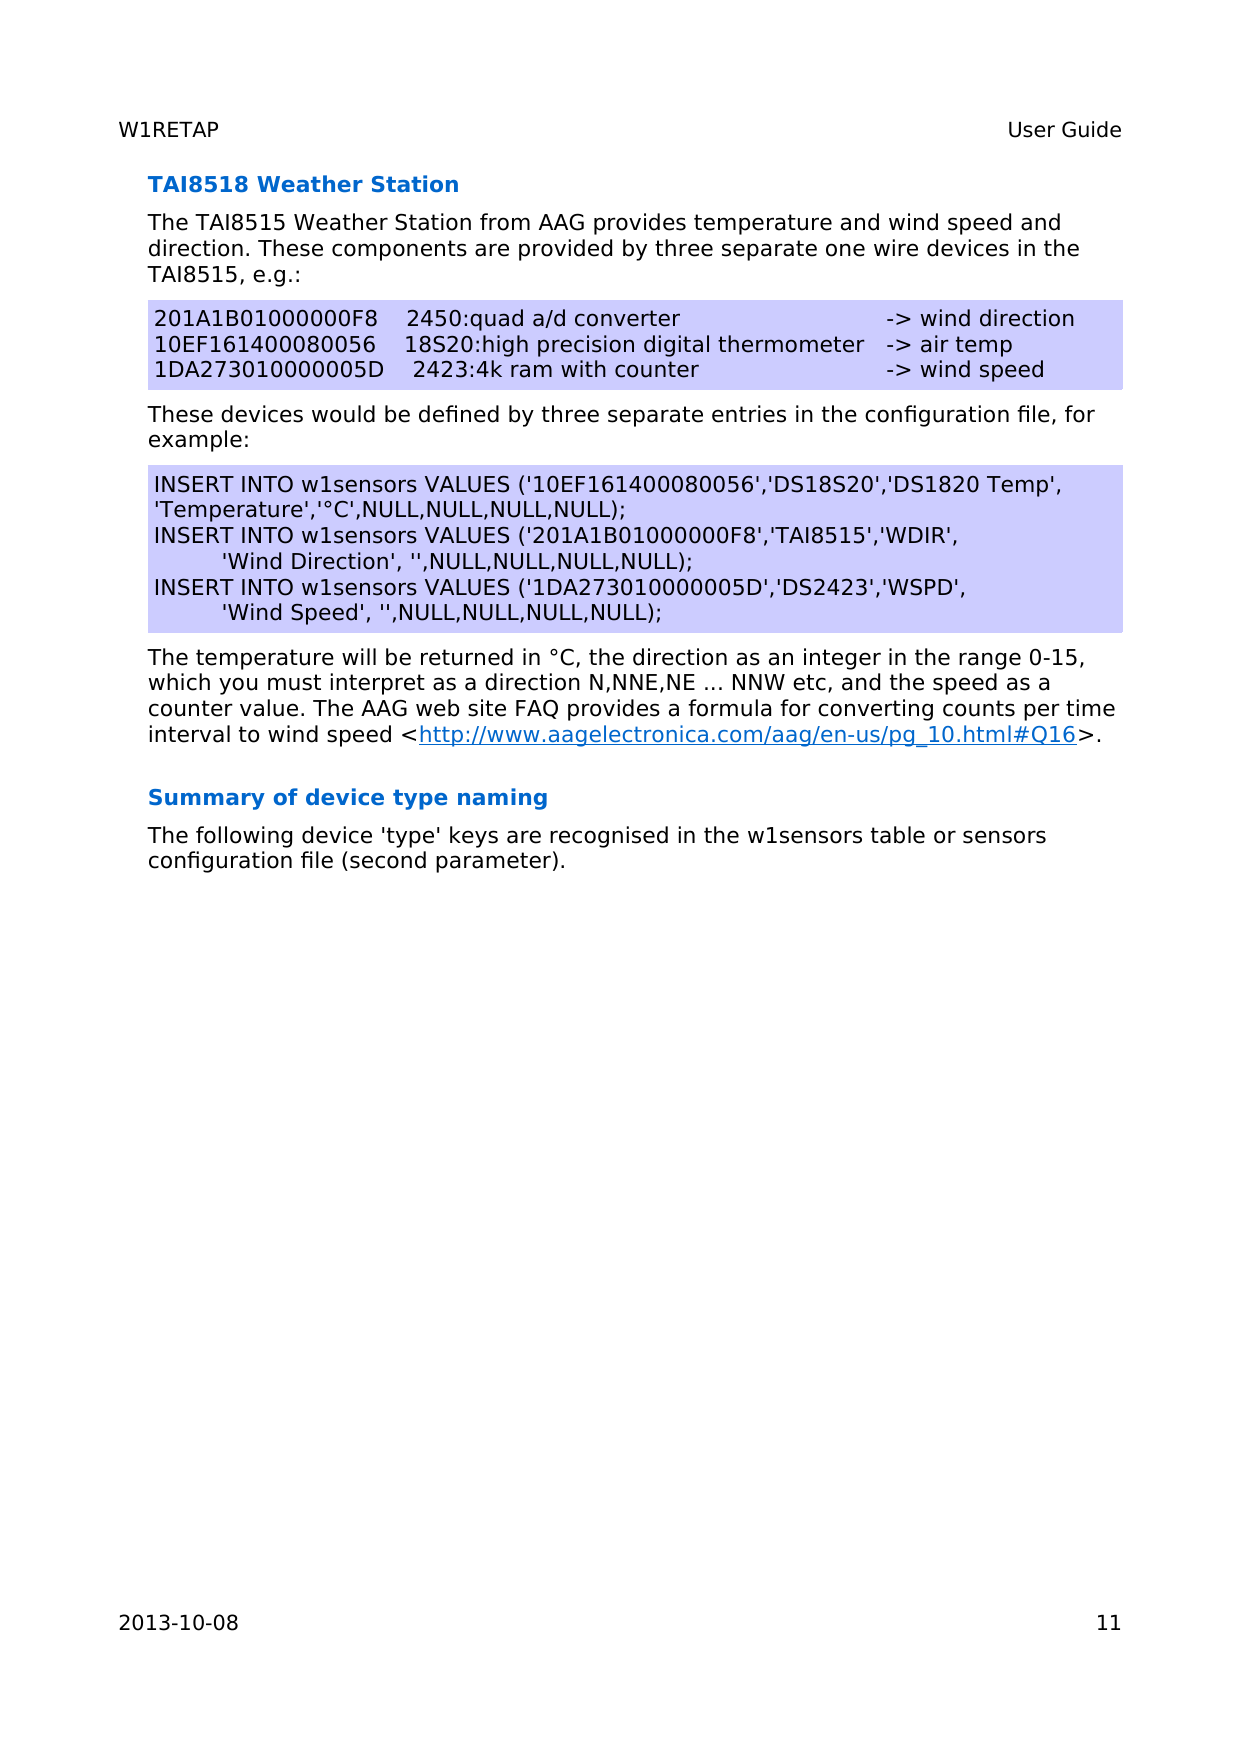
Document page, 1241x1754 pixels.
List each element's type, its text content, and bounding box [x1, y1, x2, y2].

text These devices would be defined by three separate entries in the configuration file, for example: [148, 401, 1122, 453]
text The temperature will be returned in °C, the direction as an integer in the range 0-15, which you must interpret as a direction N,NNE,NE ... NNW etc, and the speed as a counter value. The AAG web site FAQ provides a formula for converting counts per time interval to wind speed <http://www.aagelectronica.com/aag/en-us/pg_10.html#Q16>. [148, 644, 1122, 747]
subtitle Summary of device type naming [148, 784, 1122, 810]
text The following device 'type' keys are recognised in the w1sensors table or sensors configuration file (second parameter). [148, 823, 1122, 874]
text The TAI8515 Weather Station from AAG provides temperature and wind speed and direction. These components are provided by three separate one wire devices in the TAI8515, e.g.: [148, 210, 1122, 287]
text 201A1B01000000F8 2450:quad a/d converter -> wind direction 10EF161400080056 18S20:high precision digital thermometer -> air temp 1DA273010000005D 2423:4k ram with counter -> wind speed [149, 301, 1122, 389]
subtitle TAI8518 Weather Station [148, 172, 1122, 198]
text INSERT INTO w1sensors VALUES ('10EF161400080056','DS18S20','DS1820 Temp', 'Temperature','°C',NULL,NULL,NULL,NULL); INSERT INTO w1sensors VALUES ('201A1B01000000F8','TAI8515','WDIR', 'Wind Direction', '',NULL,NULL,NULL,NULL); INSERT INTO w1sensors VALUES ('1DA273010000005D','DS2423','WSPD', 'Wind Speed', '',NULL,NULL,NULL,NULL); [149, 466, 1122, 632]
